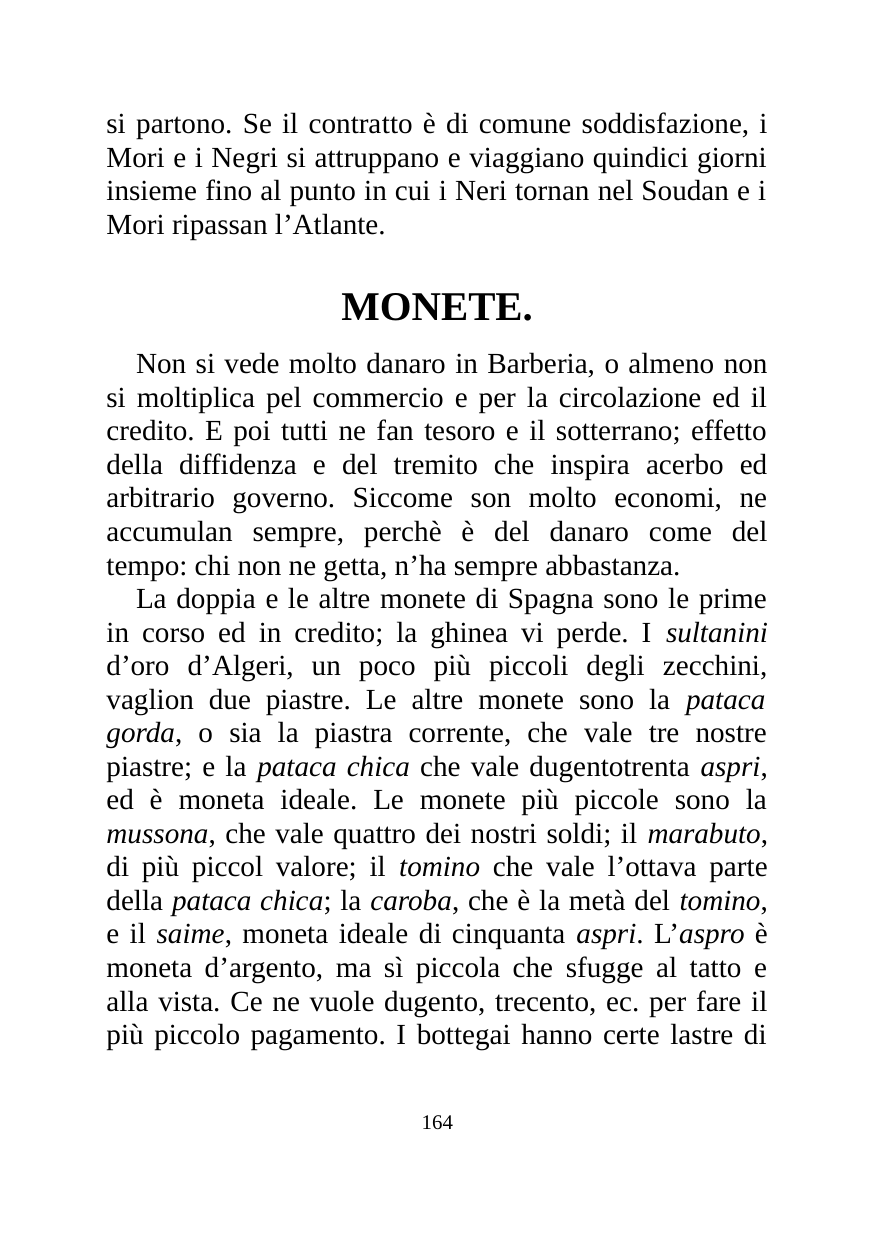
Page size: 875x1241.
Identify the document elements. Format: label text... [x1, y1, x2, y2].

text La doppia e le altre monete di Spagna sono le prime in corso ed in credito; la ghinea vi perde. I sultanini d’oro d’Algeri, un poco più piccoli degli zecchini, vaglion due piastre. Le altre monete sono la pataca gorda, o sia la piastra corrente, che vale tre nostre piastre; e la pataca chica che vale dugentotrenta aspri, ed è moneta ideale. Le monete più piccole sono la mussona, che vale quattro dei nostri soldi; il marabuto, di più piccol valore; il tomino che vale l’ottava parte della pataca chica; la caroba, che è la metà del tomino, e il saime, moneta ideale di cinquanta aspri. L’aspro è moneta d’argento, ma sì piccola che sfugge al tatto e alla vista. Ce ne vuole dugento, trecento, ec. per fare il più piccolo pagamento. I bottegai hanno certe lastre di [106, 581, 768, 1051]
subtitle Monete. [106, 282, 768, 329]
text si partono. Se il contratto è di comune soddisfazione, i Mori e i Negri si attruppano e viaggiano quindici giorni insieme fino al punto in cui i Neri tornan nel Soudan e i Mori ripassan l’Atlante. [106, 106, 768, 240]
text Non si vede molto danaro in Barberia, o almeno non si moltiplica pel commercio e per la circolazione ed il credito. E poi tutti ne fan tesoro e il sotterrano; effetto della diffidenza e del tremito che inspira acerbo ed arbitrario governo. Siccome son molto economi, ne accumulan sempre, perchè è del danaro come del tempo: chi non ne getta, n’ha sempre abbastanza. [106, 346, 768, 581]
